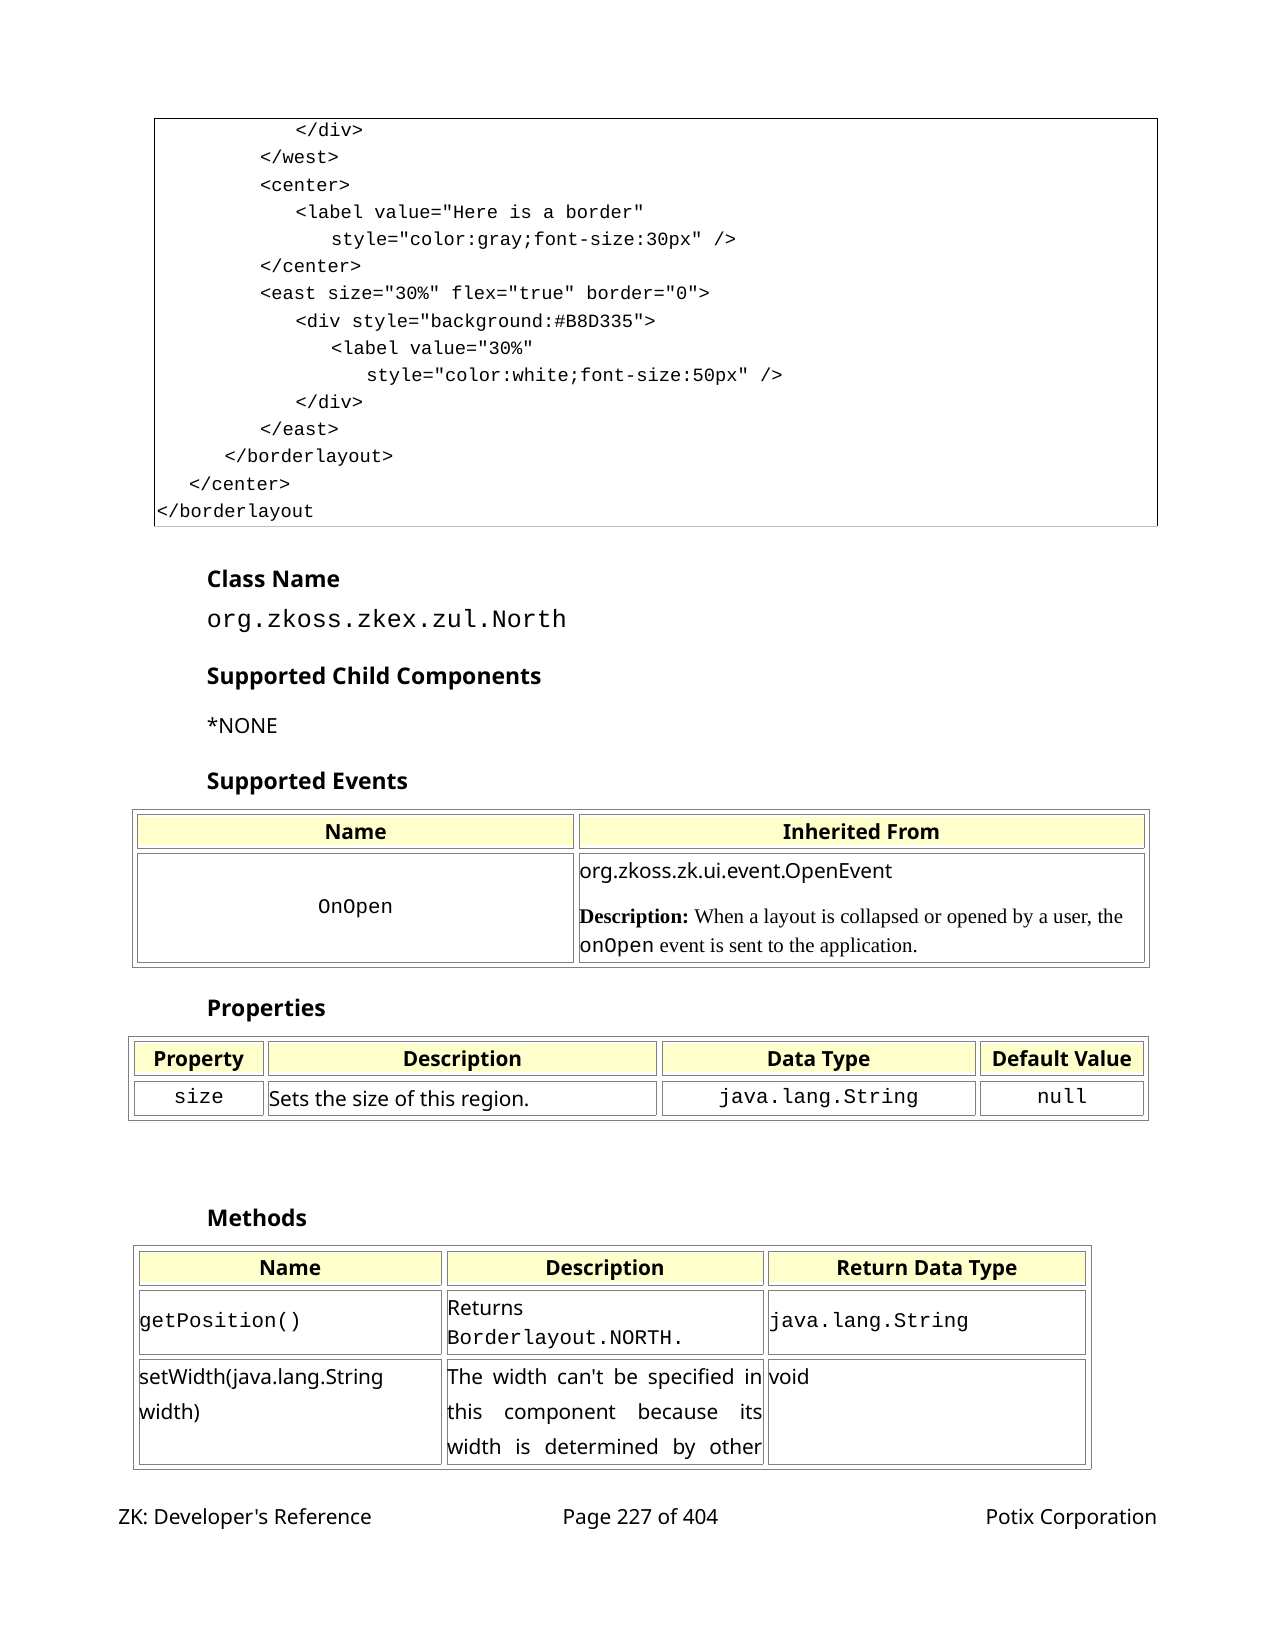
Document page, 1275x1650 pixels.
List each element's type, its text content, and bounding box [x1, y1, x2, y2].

table_header Property [131, 1037, 266, 1075]
text <center> [155, 172, 1157, 197]
text </div> [155, 119, 1157, 142]
table_cell setWidth(java.lang.String width) [136, 1354, 444, 1463]
text <label value="30%" [155, 336, 1157, 360]
table_header Name [136, 1246, 444, 1285]
table_header Description [444, 1246, 766, 1285]
text </center> [155, 472, 1157, 496]
table_cell size [131, 1075, 266, 1115]
subtitle Methods [207, 1201, 1157, 1233]
subtitle Supported Child Components [207, 659, 1157, 691]
table_cell Sets the size of this region. [266, 1075, 659, 1115]
text </borderlayout [155, 499, 1157, 526]
table_cell java.lang.String [766, 1285, 1088, 1353]
text </east> [155, 417, 1157, 441]
table_cell getPosition() [136, 1285, 444, 1353]
table_cell java.lang.String [659, 1075, 978, 1115]
text </west> [155, 145, 1157, 169]
text </div> [155, 390, 1157, 414]
table_cell Returns Borderlayout.NORTH. [444, 1285, 766, 1353]
text org.zkoss.zkex.zul.North [207, 606, 1157, 634]
table_cell org.zkoss.zk.ui.event.OpenEvent Description: When a layout is collapsed or opened by a user, the onOpen event is sent to the application. [576, 848, 1147, 962]
table_header Return Data Type [766, 1246, 1088, 1285]
text </borderlayout> [155, 444, 1157, 469]
table_header Data Type [659, 1037, 978, 1075]
subtitle Properties [207, 992, 1157, 1023]
text *NONE [207, 711, 1157, 740]
text </center> [155, 254, 1157, 278]
table_cell OnOpen [134, 848, 576, 962]
table_cell The width can't be specified in this component because its width is determined by other [444, 1354, 766, 1463]
table_header Description [266, 1037, 659, 1075]
text style="color:white;font-size:50px" /> [155, 363, 1157, 387]
text style="color:gray;font-size:30px" /> [155, 227, 1157, 251]
table_header Default Value [978, 1037, 1146, 1075]
table_cell void [766, 1354, 1088, 1463]
table_header Inherited From [576, 810, 1147, 848]
subtitle Supported Events [207, 765, 1157, 796]
text <east size="30%" flex="true" border="0"> [155, 281, 1157, 306]
subtitle Class Name [207, 563, 1157, 594]
text <div style="background:#B8D335"> [155, 308, 1157, 333]
table_header Name [134, 810, 576, 848]
table_cell null [978, 1075, 1146, 1115]
text <label value="Here is a border" [155, 200, 1157, 224]
